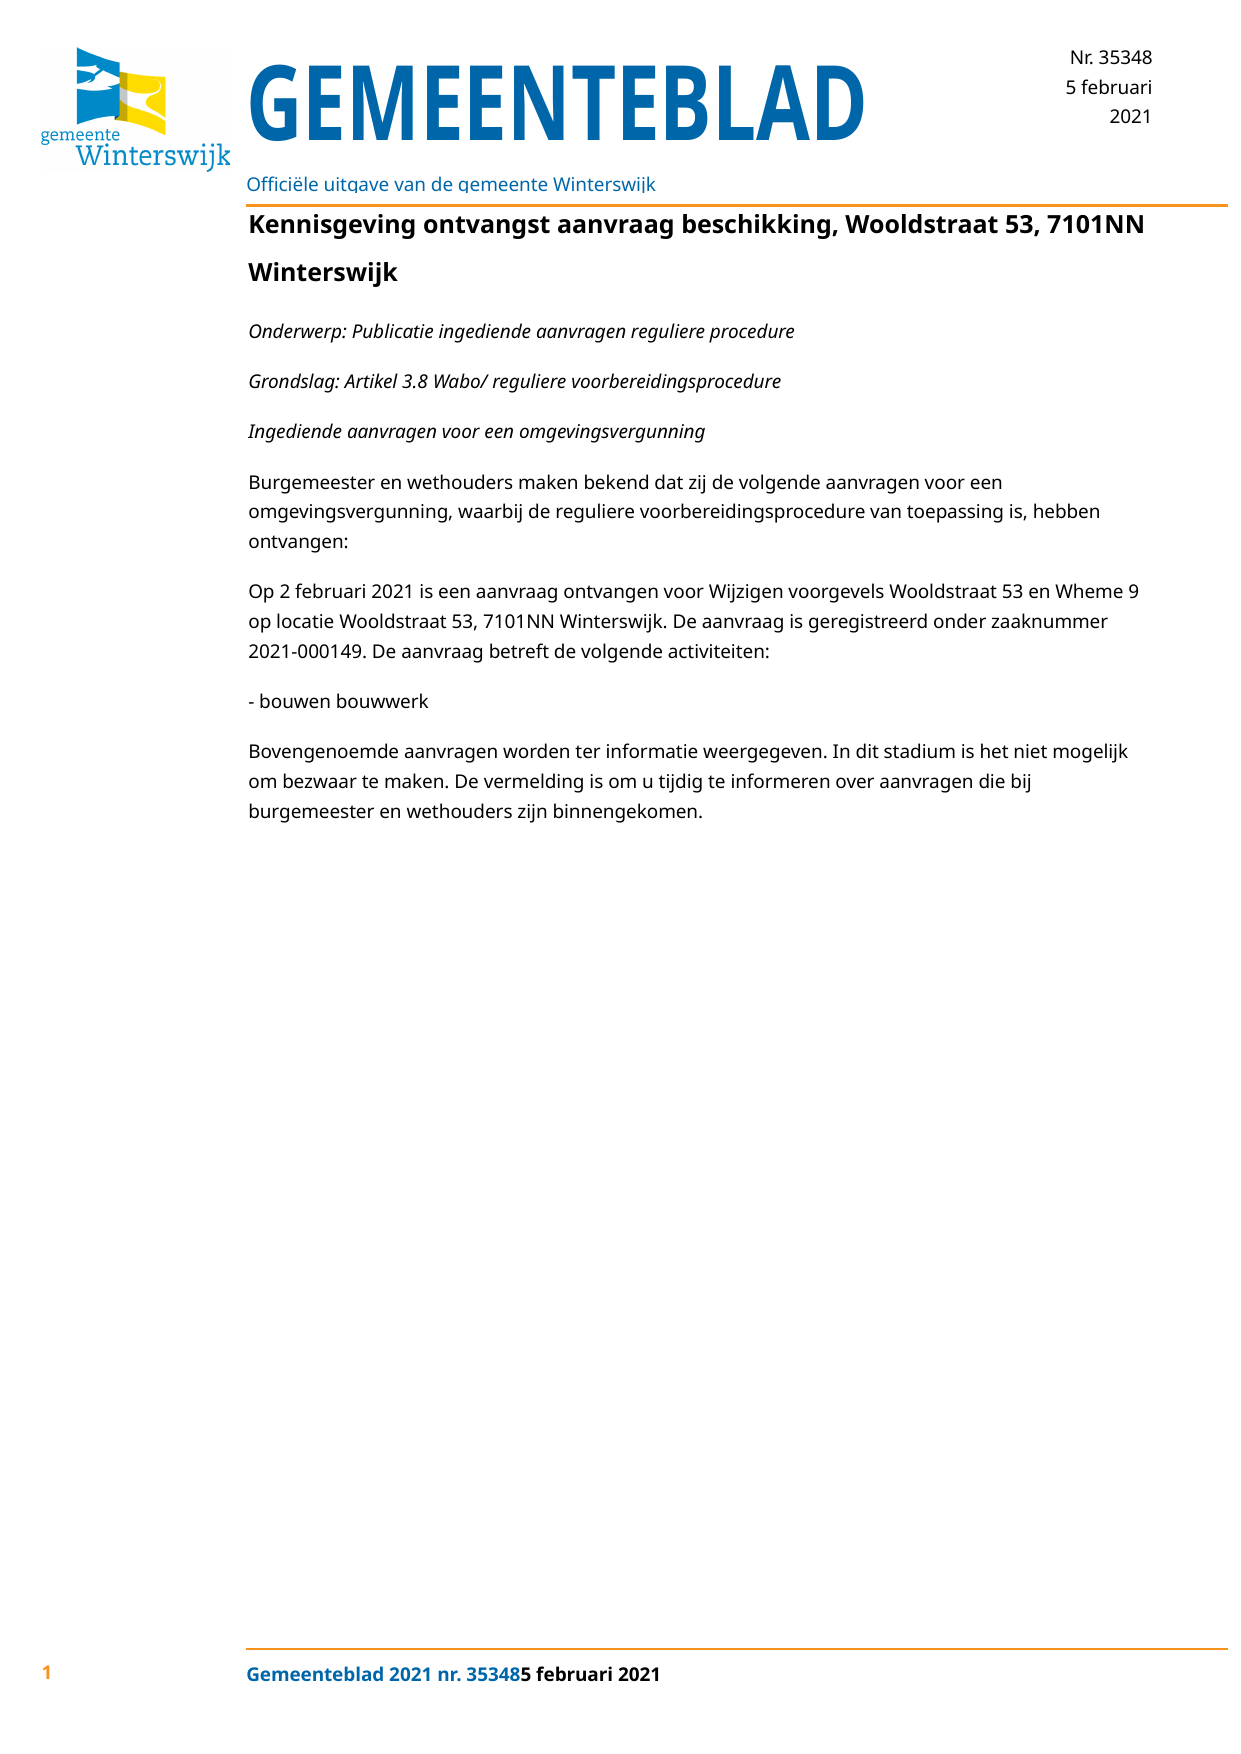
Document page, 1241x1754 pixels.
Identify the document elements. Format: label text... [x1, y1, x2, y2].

text Ingediende aanvragen voor een omgevingsvergunning [248, 419, 1152, 444]
text Bovengenoemde aanvragen worden ter informatie weergegeven. In dit stadium is het niet mogelijk om bezwaar te maken. De vermelding is om u tijdig te informeren over aanvragen die bij burgemeester en wethouders zijn binnengekomen. [248, 739, 1152, 824]
text Grondslag: Artikel 3.8 Wabo/ reguliere voorbereidingsprocedure [248, 368, 1152, 394]
picture [225, 153, 231, 162]
text Onderwerp: Publicatie ingediende aanvragen reguliere procedure [248, 318, 1152, 344]
text - bouwen bouwwerk [248, 688, 1152, 714]
text Op 2 februari 2021 is een aanvraag ontvangen voor Wijzigen voorgevels Wooldstraat 53 en Wheme 9 op locatie Wooldstraat 53, 7101NN Winterswijk. De aanvraag is geregistreerd onder zaaknummer 2021-000149. De aanvraag betreft de volgende activiteiten: [248, 579, 1152, 664]
text Kennisgeving ontvangst aanvraag beschikking, Wooldstraat 53, 7101NN Winterswijk [248, 207, 1152, 288]
text Burgemeester en wethouders maken bekend dat zij de volgende aanvragen voor een omgevingsvergunning, waarbij de reguliere voorbereidingsprocedure van toepassing is, hebben ontvangen: [248, 469, 1152, 554]
picture [41, 47, 231, 172]
